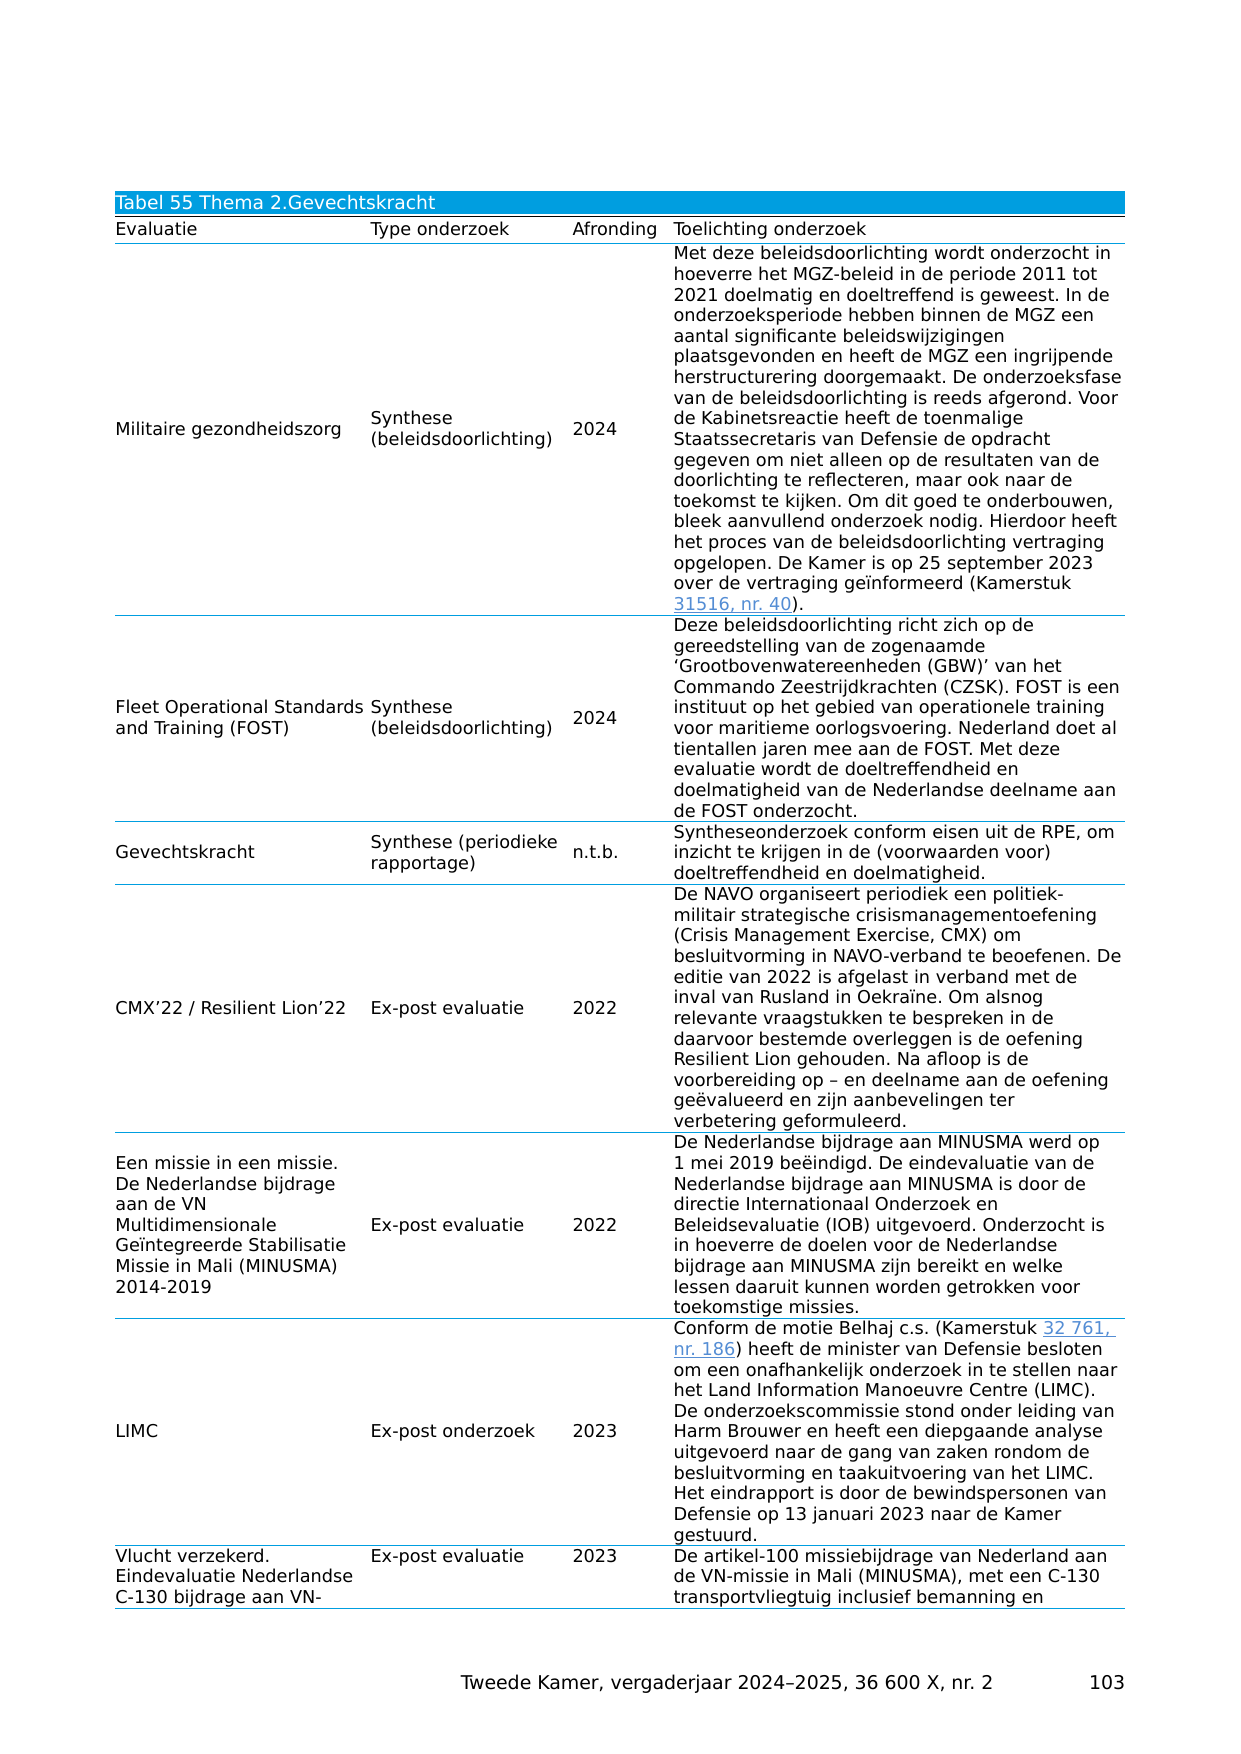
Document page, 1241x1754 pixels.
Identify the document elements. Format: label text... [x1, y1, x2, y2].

table_cell De Nederlandse bijdrage aan MINUSMA werd op 1 mei 2019 beëindigd. De eindevaluatie van de Nederlandse bijdrage aan MINUSMA is door de directie Internationaal Onderzoek en Beleidsevaluatie (IOB) uitgevoerd. Onderzocht is in hoeverre de doelen voor de Nederlandse bijdrage aan MINUSMA zijn bereikt en welke lessen daaruit kunnen worden getrokken voor toekomstige missies. [670, 1133, 1125, 1318]
table_cell LIMC [115, 1319, 367, 1545]
table_cell Syntheseonderzoek conform eisen uit de RPE, om inzicht te krijgen in de (voorwaarden voor) doeltreffendheid en doelmatigheid. [670, 822, 1125, 884]
table_cell Militaire gezondheidszorg [115, 244, 367, 614]
table_cell Evaluatie [115, 217, 367, 243]
table_cell Ex-post evaluatie [368, 1133, 569, 1318]
table_cell Met deze beleidsdoorlichting wordt onderzocht in hoeverre het MGZ-beleid in de periode 2011 tot 2021 doelmatig en doeltreffend is geweest. In de onderzoeksperiode hebben binnen de MGZ een aantal significante beleidswijzigingen plaatsgevonden en heeft de MGZ een ingrijpende herstructurering doorgemaakt. De onderzoeksfase van de beleidsdoorlichting is reeds afgerond. Voor de Kabinetsreactie heeft de toenmalige Staatssecretaris van Defensie de opdracht gegeven om niet alleen op de resultaten van de doorlichting te reflecteren, maar ook naar de toekomst te kijken. Om dit goed te onderbouwen, bleek aanvullend onderzoek nodig. Hierdoor heeft het proces van de beleidsdoorlichting vertraging opgelopen. De Kamer is op 25 september 2023 over de vertraging geïnformeerd (Kamerstuk 31516, nr. 40). [670, 244, 1125, 614]
table_cell 2024 [569, 616, 670, 821]
table_cell 2022 [569, 1133, 670, 1318]
table_cell 2022 [569, 885, 670, 1132]
table_cell Type onderzoek [368, 217, 569, 243]
table_cell Toelichting onderzoek [670, 217, 1125, 243]
table_cell Ex-post onderzoek [368, 1319, 569, 1545]
table_cell Ex-post evaluatie [368, 1546, 569, 1608]
table_cell CMX’22 / Resilient Lion’22 [115, 885, 367, 1132]
table_cell Synthese (beleidsdoorlichting) [368, 616, 569, 821]
table_cell Afronding [569, 217, 670, 243]
table_cell Gevechtskracht [115, 822, 367, 884]
table_cell 2023 [569, 1546, 670, 1608]
table_cell Conform de motie Belhaj c.s. (Kamerstuk 32 761, nr. 186) heeft de minister van Defensie besloten om een onafhankelijk onderzoek in te stellen naar het Land Information Manoeuvre Centre (LIMC). De onderzoekscommissie stond onder leiding van Harm Brouwer en heeft een diepgaande analyse uitgevoerd naar de gang van zaken rondom de besluitvorming en taakuitvoering van het LIMC. Het eindrapport is door de bewindspersonen van Defensie op 13 januari 2023 naar de Kamer gestuurd. [670, 1319, 1125, 1545]
table_cell De NAVO organiseert periodiek een politiek-militair strategische crisismanagementoefening (Crisis Management Exercise, CMX) om besluitvorming in NAVO-verband te beoefenen. De editie van 2022 is afgelast in verband met de inval van Rusland in Oekraïne. Om alsnog relevante vraagstukken te bespreken in de daarvoor bestemde overleggen is de oefening Resilient Lion gehouden. Na afloop is de voorbereiding op – en deelname aan de oefening geëvalueerd en zijn aanbevelingen ter verbetering geformuleerd. [670, 885, 1125, 1132]
table_cell 2023 [569, 1319, 670, 1545]
table_cell De artikel-100 missiebijdrage van Nederland aan de VN-missie in Mali (MINUSMA), met een C-130 transportvliegtuig inclusief bemanning en [670, 1546, 1125, 1608]
table_cell Fleet Operational Standards and Training (FOST) [115, 616, 367, 821]
table_cell Een missie in een missie. De Nederlandse bijdrage aan de VN Multidimensionale Geïntegreerde Stabilisatie Missie in Mali (MINUSMA) 2014-2019 [115, 1133, 367, 1318]
table_cell Ex-post evaluatie [368, 885, 569, 1132]
table_cell Synthese (periodieke rapportage) [368, 822, 569, 884]
table_cell 2024 [569, 244, 670, 614]
table_cell Synthese (beleidsdoorlichting) [368, 244, 569, 614]
table_cell Vlucht verzekerd. Eindevaluatie Nederlandse C-130 bijdrage aan VN- [115, 1546, 367, 1608]
table_cell n.t.b. [569, 822, 670, 884]
table_cell Deze beleidsdoorlichting richt zich op de gereedstelling van de zogenaamde ‘Grootbovenwatereenheden (GBW)’ van het Commando Zeestrijdkrachten (CZSK). FOST is een instituut op het gebied van operationele training voor maritieme oorlogsvoering. Nederland doet al tientallen jaren mee aan de FOST. Met deze evaluatie wordt de doeltreffendheid en doelmatigheid van de Nederlandse deelname aan de FOST onderzocht. [670, 616, 1125, 821]
